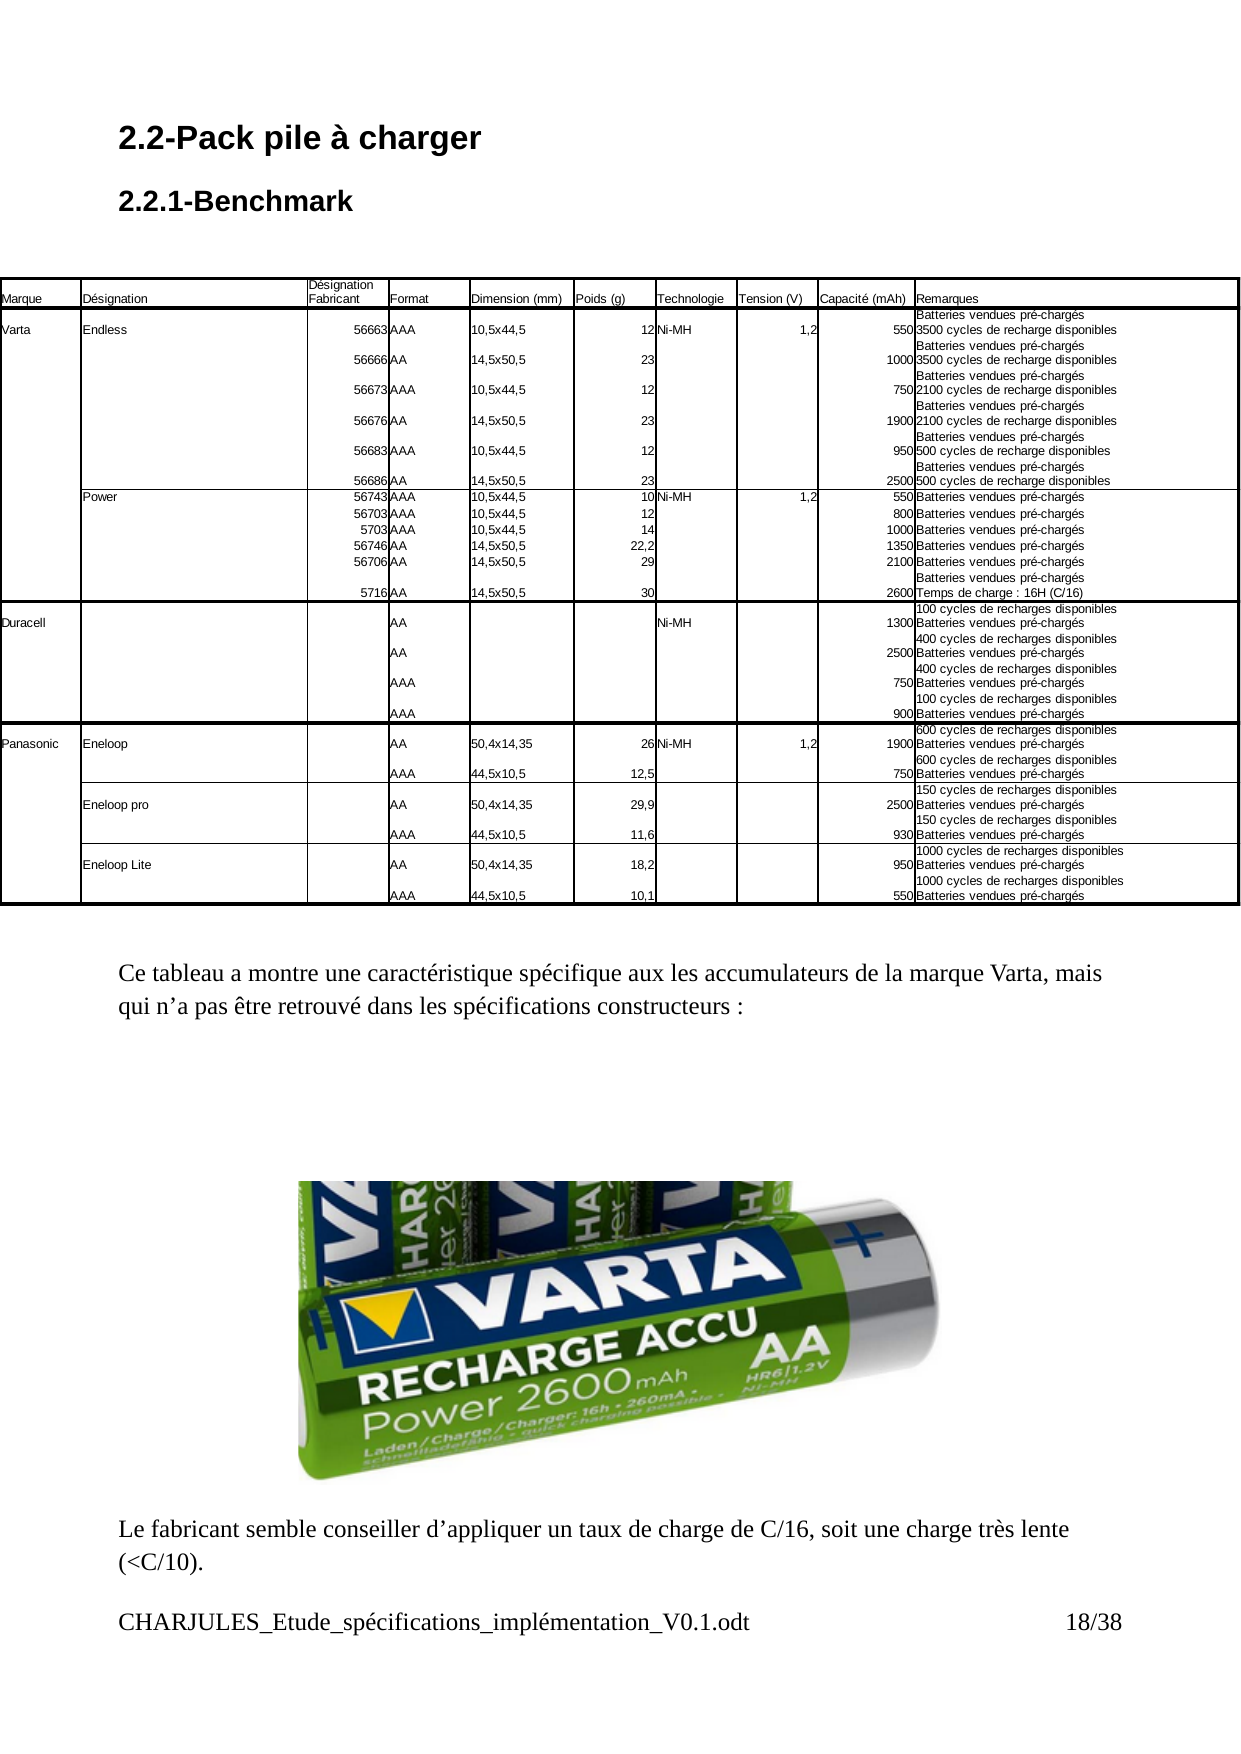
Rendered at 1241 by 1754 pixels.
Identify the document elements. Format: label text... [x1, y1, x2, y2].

text Ce tableau a montre une caractéristique spécifique aux les accumulateurs de la marque Varta, mais qui n’a pas être retrouvé dans les spécifications constructeurs : [118, 958, 1122, 1019]
subtitle 2.2-Pack pile à charger [118, 118, 1122, 157]
text Le fabricant semble conseiller d’appliquer un taux de charge de C/16, soit une charge très lente (<C/10). [118, 1514, 1122, 1576]
subtitle 2.2.1-Benchmark [118, 184, 1122, 218]
picture [298, 1181, 942, 1485]
